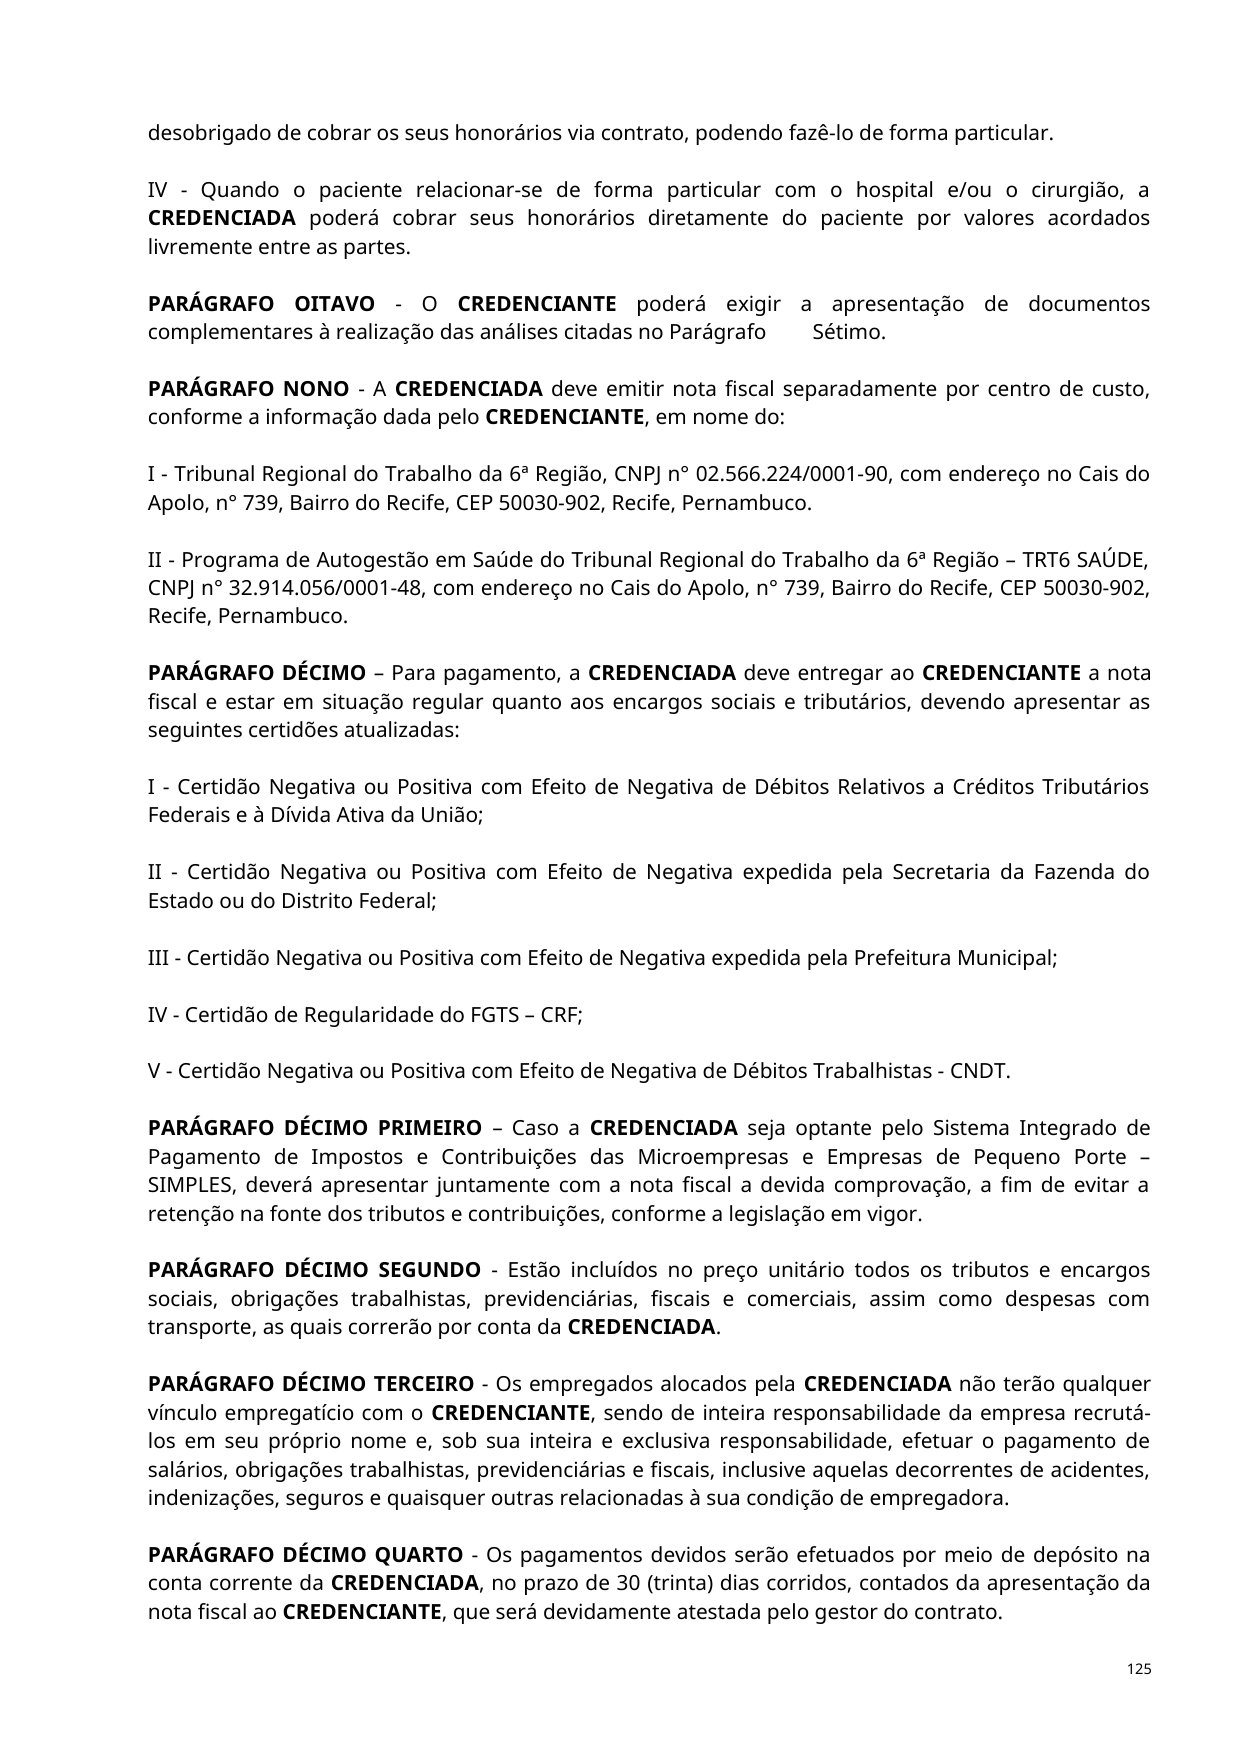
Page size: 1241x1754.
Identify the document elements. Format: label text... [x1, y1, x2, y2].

text PARÁGRAFO DÉCIMO QUARTO - Os pagamentos devidos serão efetuados por meio de depósito na conta corrente da CREDENCIADA, no prazo de 30 (trinta) dias corridos, contados da apresentação da nota fiscal ao CREDENCIANTE, que será devidamente atestada pelo gestor do contrato. [148, 1540, 1152, 1625]
text PARÁGRAFO DÉCIMO TERCEIRO - Os empregados alocados pela CREDENCIADA não terão qualquer vínculo empregatício com o CREDENCIANTE, sendo de inteira responsabilidade da empresa recrutá-los em seu próprio nome e, sob sua inteira e exclusiva responsabilidade, efetuar o pagamento de salários, obrigações trabalhistas, previdenciárias e fiscais, inclusive aquelas decorrentes de acidentes, indenizações, seguros e quaisquer outras relacionadas à sua condição de empregadora. [148, 1369, 1152, 1512]
text desobrigado de cobrar os seus honorários via contrato, podendo fazê-lo de forma particular. [148, 118, 1152, 147]
text PARÁGRAFO OITAVO - O CREDENCIANTE poderá exigir a apresentação de documentos complementares à realização das análises citadas no Parágrafo Sétimo. [148, 289, 1152, 346]
text V - Certidão Negativa ou Positiva com Efeito de Negativa de Débitos Trabalhistas - CNDT. [148, 1057, 1152, 1085]
text IV - Certidão de Regularidade do FGTS – CRF; [148, 1000, 1152, 1028]
text IV - Quando o paciente relacionar-se de forma particular com o hospital e/ou o cirurgião, a CREDENCIADA poderá cobrar seus honorários diretamente do paciente por valores acordados livremente entre as partes. [148, 175, 1152, 260]
text II - Certidão Negativa ou Positiva com Efeito de Negativa expedida pela Secretaria da Fazenda do Estado ou do Distrito Federal; [148, 857, 1152, 914]
text PARÁGRAFO DÉCIMO – Para pagamento, a CREDENCIADA deve entregar ao CREDENCIANTE a nota fiscal e estar em situação regular quanto aos encargos sociais e tributários, devendo apresentar as seguintes certidões atualizadas: [148, 658, 1152, 744]
text I - Certidão Negativa ou Positiva com Efeito de Negativa de Débitos Relativos a Créditos Tributários Federais e à Dívida Ativa da União; [148, 772, 1152, 829]
text I - Tribunal Regional do Trabalho da 6ª Região, CNPJ n° 02.566.224/0001-90, com endereço no Cais do Apolo, n° 739, Bairro do Recife, CEP 50030-902, Recife, Pernambuco. [148, 459, 1152, 516]
text PARÁGRAFO DÉCIMO PRIMEIRO – Caso a CREDENCIADA seja optante pelo Sistema Integrado de Pagamento de Impostos e Contribuições das Microempresas e Empresas de Pequeno Porte – SIMPLES, deverá apresentar juntamente com a nota fiscal a devida comprovação, a fim de evitar a retenção na fonte dos tributos e contribuições, conforme a legislação em vigor. [148, 1113, 1152, 1227]
text PARÁGRAFO DÉCIMO SEGUNDO - Estão incluídos no preço unitário todos os tributos e encargos sociais, obrigações trabalhistas, previdenciárias, fiscais e comerciais, assim como despesas com transporte, as quais correrão por conta da CREDENCIADA. [148, 1256, 1152, 1341]
text III - Certidão Negativa ou Positiva com Efeito de Negativa expedida pela Prefeitura Municipal; [148, 943, 1152, 971]
text PARÁGRAFO NONO - A CREDENCIADA deve emitir nota fiscal separadamente por centro de custo, conforme a informação dada pelo CREDENCIANTE, em nome do: [148, 374, 1152, 431]
text II - Programa de Autogestão em Saúde do Tribunal Regional do Trabalho da 6ª Região – TRT6 SAÚDE, CNPJ n° 32.914.056/0001-48, com endereço no Cais do Apolo, n° 739, Bairro do Recife, CEP 50030-902, Recife, Pernambuco. [148, 545, 1152, 630]
